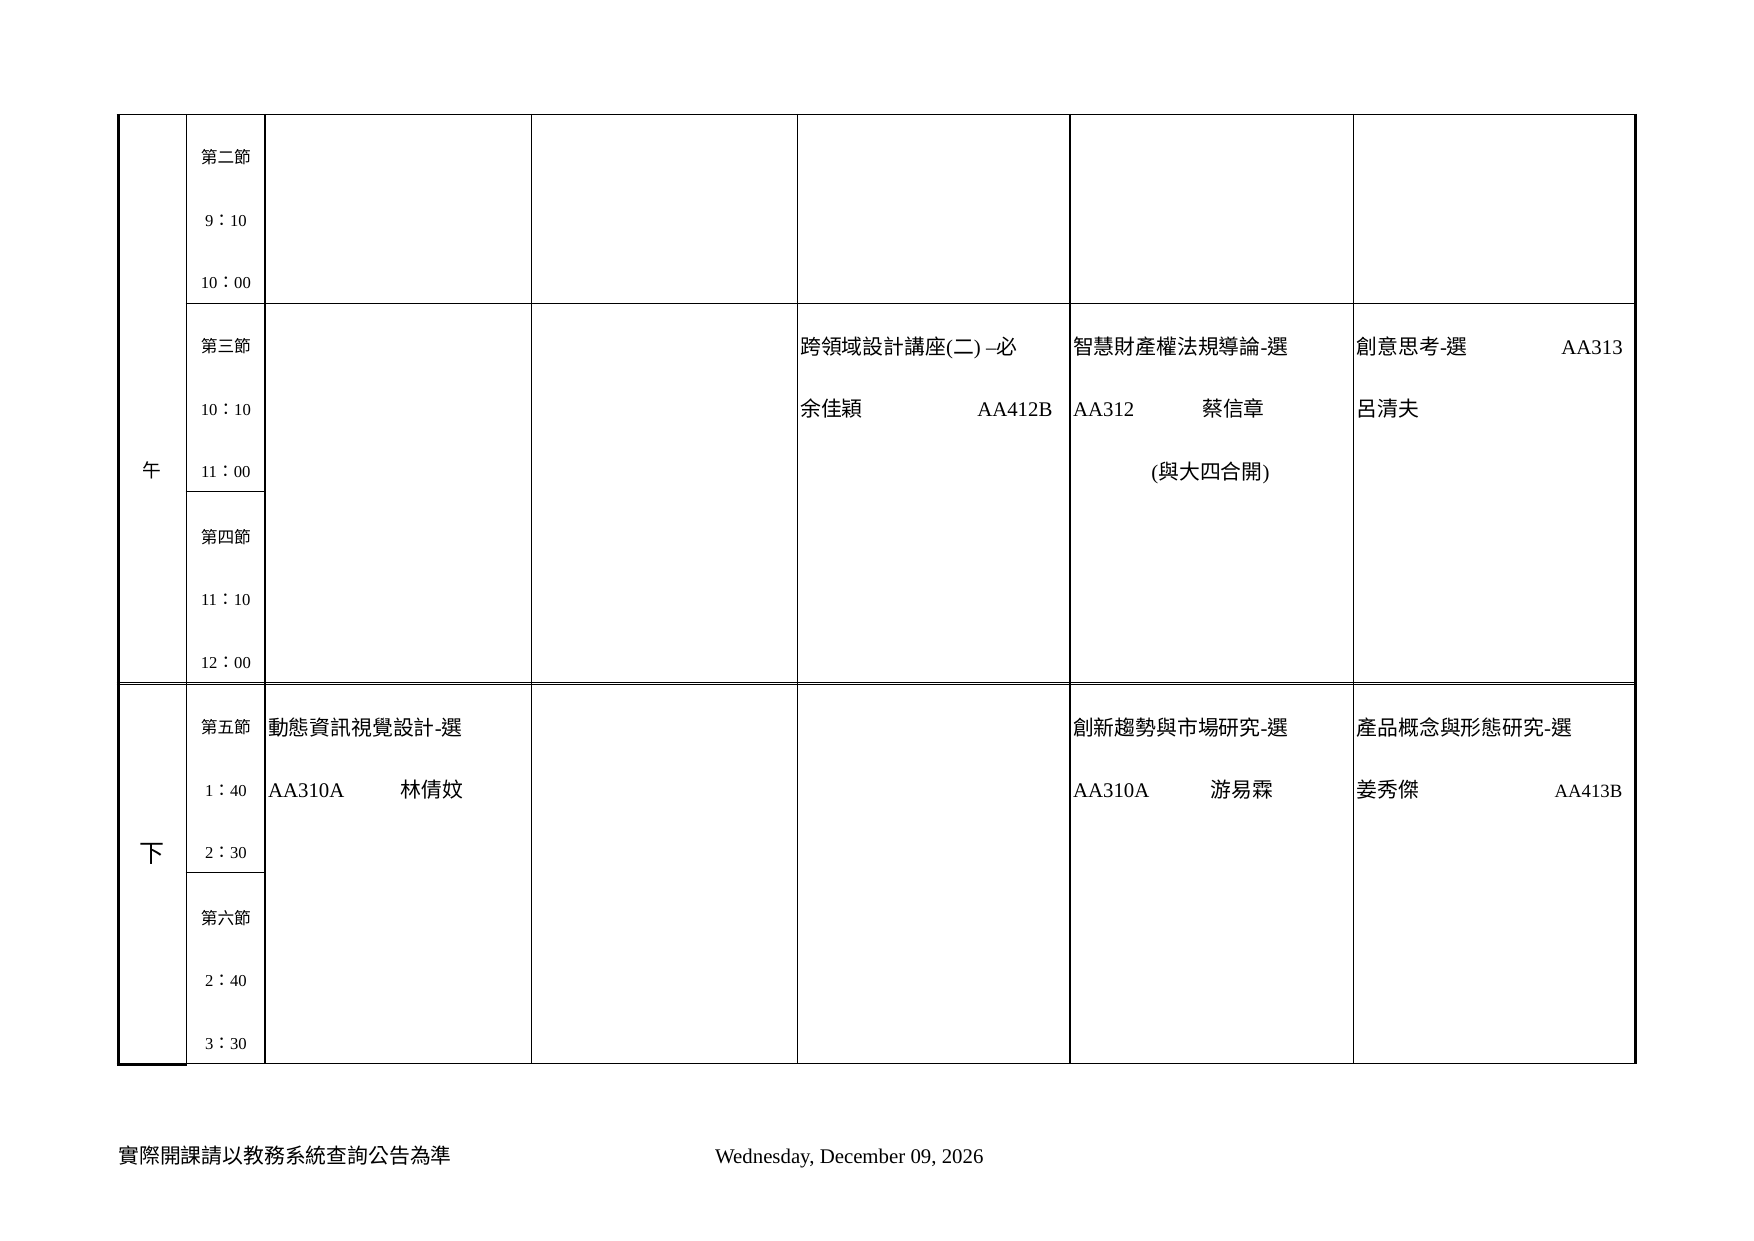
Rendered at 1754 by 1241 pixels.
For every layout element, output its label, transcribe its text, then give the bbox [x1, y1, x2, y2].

table_cell 第四節 11：10 12：00 [187, 492, 264, 682]
table_cell [266, 304, 531, 682]
table_cell [798, 685, 1069, 1063]
table_cell [532, 115, 797, 302]
table_cell 動態資訊視覺設計-選AA310A 林倩妏 [266, 685, 531, 1063]
table_cell 跨領域設計講座(二) –必 余佳穎 AA412B [798, 304, 1069, 682]
table_cell [1354, 115, 1634, 302]
table_cell 午 [120, 115, 186, 682]
table_cell 第六節 2：40 3：30 [187, 873, 264, 1063]
table_cell 下 [120, 685, 186, 1063]
table_cell [1071, 115, 1353, 302]
table_cell 第五節 1：40 2：30 [187, 685, 264, 872]
table_cell [532, 304, 797, 682]
table_cell [266, 115, 531, 302]
table_cell 創意思考-選 AA313 呂清夫 [1354, 304, 1634, 682]
table_cell 產品概念與形態研究-選 姜秀傑 AA413B [1354, 685, 1634, 1063]
table_cell [798, 115, 1069, 302]
table_cell 智慧財產權法規導論-選 AA312 蔡信章 (與大四合開) [1071, 304, 1353, 682]
table_cell 第二節 9：10 10：00 [187, 115, 264, 302]
table_cell [532, 685, 797, 1063]
table_cell 第三節 10：10 11：00 [187, 304, 264, 491]
table_cell 創新趨勢與市場研究-選 AA310A 游易霖 [1071, 685, 1353, 1063]
